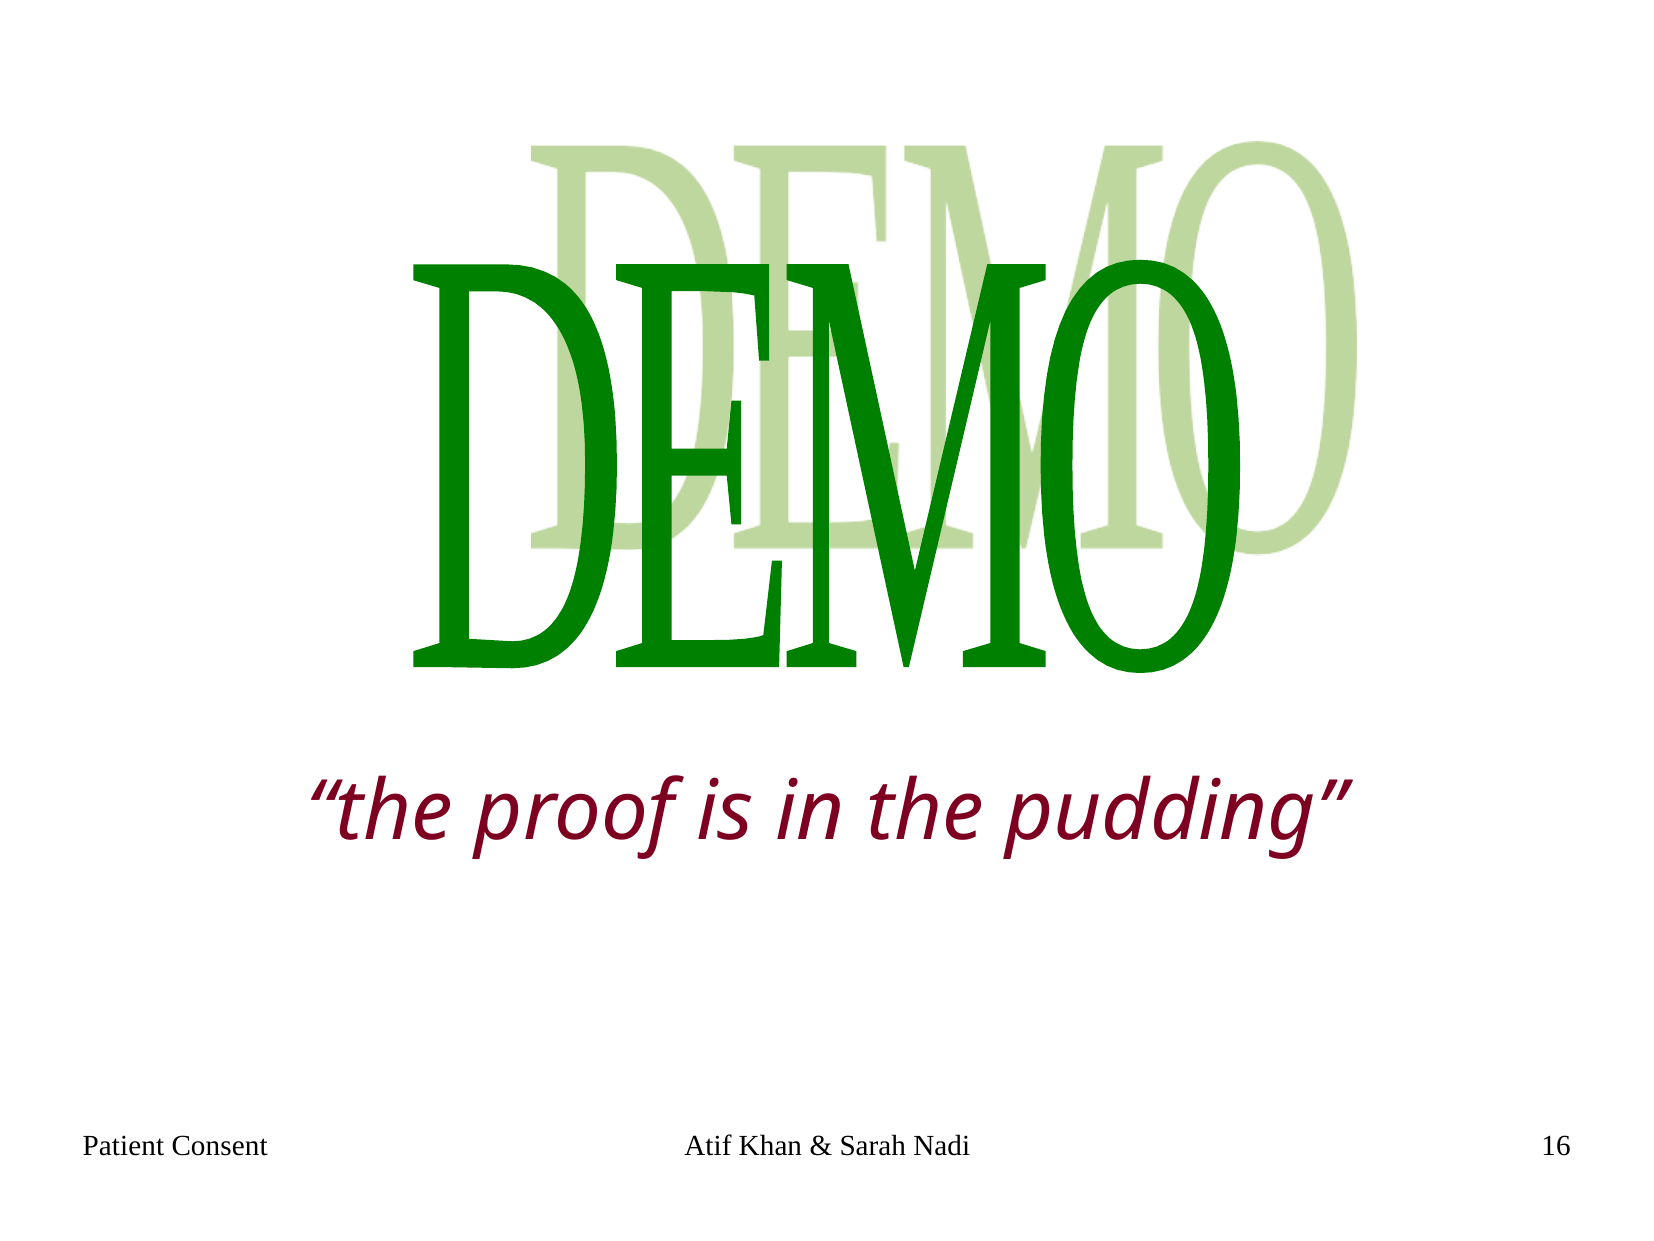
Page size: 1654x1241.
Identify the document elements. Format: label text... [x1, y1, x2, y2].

text_box DEMO [786, 264, 1046, 668]
text_box DEMO [1040, 259, 1241, 674]
text_box DEMO [413, 264, 617, 669]
text_box “the proof is in the pudding” [0, 743, 1654, 869]
text_box DEMO [616, 264, 782, 668]
